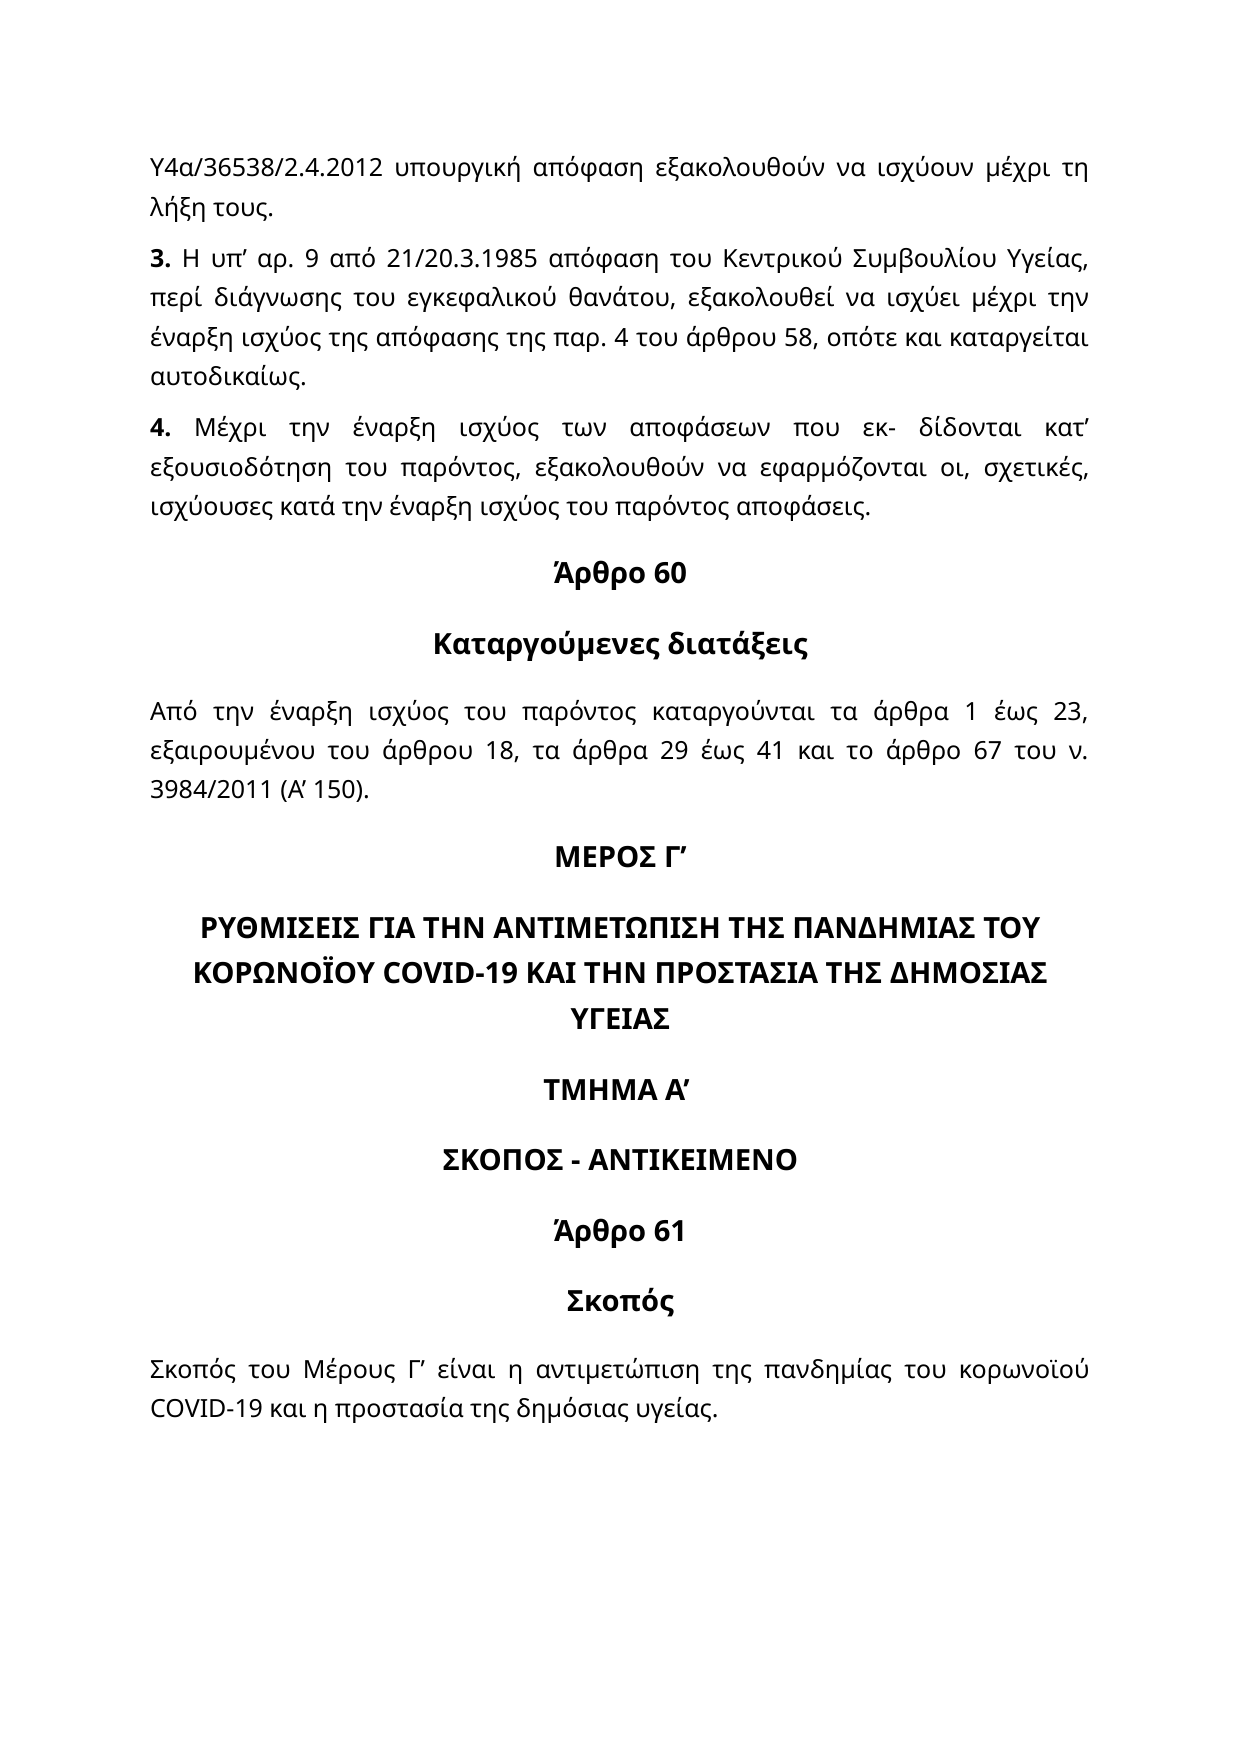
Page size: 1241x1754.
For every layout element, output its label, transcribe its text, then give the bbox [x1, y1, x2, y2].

subtitle Καταργούμενες διατάξεις [150, 623, 1090, 663]
subtitle Σκοπός [150, 1281, 1090, 1320]
subtitle ΣΚΟΠΟΣ - ΑΝΤΙΚΕΙΜΕΝΟ [150, 1139, 1090, 1179]
subtitle Άρθρο 60 [150, 552, 1090, 592]
text Σκοπός του Μέρους Γ’ είναι η αντιμετώπιση της πανδημίας του κορωνοϊού COVID-19 και η προστασία της δημόσιας υγείας. [150, 1351, 1090, 1424]
text 4. Μέχρι την έναρξη ισχύος των αποφάσεων που εκ- δίδονται κατ’ εξουσιοδότηση του παρόντος, εξακολουθούν να εφαρμόζονται οι, σχετικές, ισχύουσες κατά την έναρξη ισχύος του παρόντος αποφάσεις. [150, 410, 1090, 522]
text Υ4α/36538/2.4.2012 υπουργική απόφαση εξακολουθούν να ισχύουν μέχρι τη λήξη τους. [150, 150, 1090, 223]
subtitle ΤΜΗΜΑ Α’ [150, 1069, 1090, 1108]
text Από την έναρξη ισχύος του παρόντος καταργούνται τα άρθρα 1 έως 23, εξαιρουμένου του άρθρου 18, τα άρθρα 29 έως 41 και το άρθρο 67 του ν. 3984/2011 (Α’ 150). [150, 694, 1090, 806]
subtitle Άρθρο 61 [150, 1210, 1090, 1250]
text 3. Η υπ’ αρ. 9 από 21/20.3.1985 απόφαση του Κεντρικού Συμβουλίου Υγείας, περί διάγνωσης του εγκεφαλικού θανάτου, εξακολουθεί να ισχύει μέχρι την έναρξη ισχύος της απόφασης της παρ. 4 του άρθρου 58, οπότε και καταργείται αυτοδικαίως. [150, 241, 1090, 392]
subtitle ΜΕΡΟΣ Γ’ [150, 836, 1090, 876]
subtitle ΡΥΘΜΙΣΕΙΣ ΓΙΑ ΤΗΝ ΑΝΤΙΜΕΤΩΠΙΣΗ ΤΗΣ ΠΑΝΔΗΜΙΑΣ ΤΟΥ ΚΟΡΩΝΟΪΟΥ COVID-19 ΚΑΙ ΤΗΝ ΠΡΟΣΤΑΣΙΑ ΤΗΣ ΔΗΜΟΣΙΑΣ ΥΓΕΙΑΣ [150, 907, 1090, 1038]
